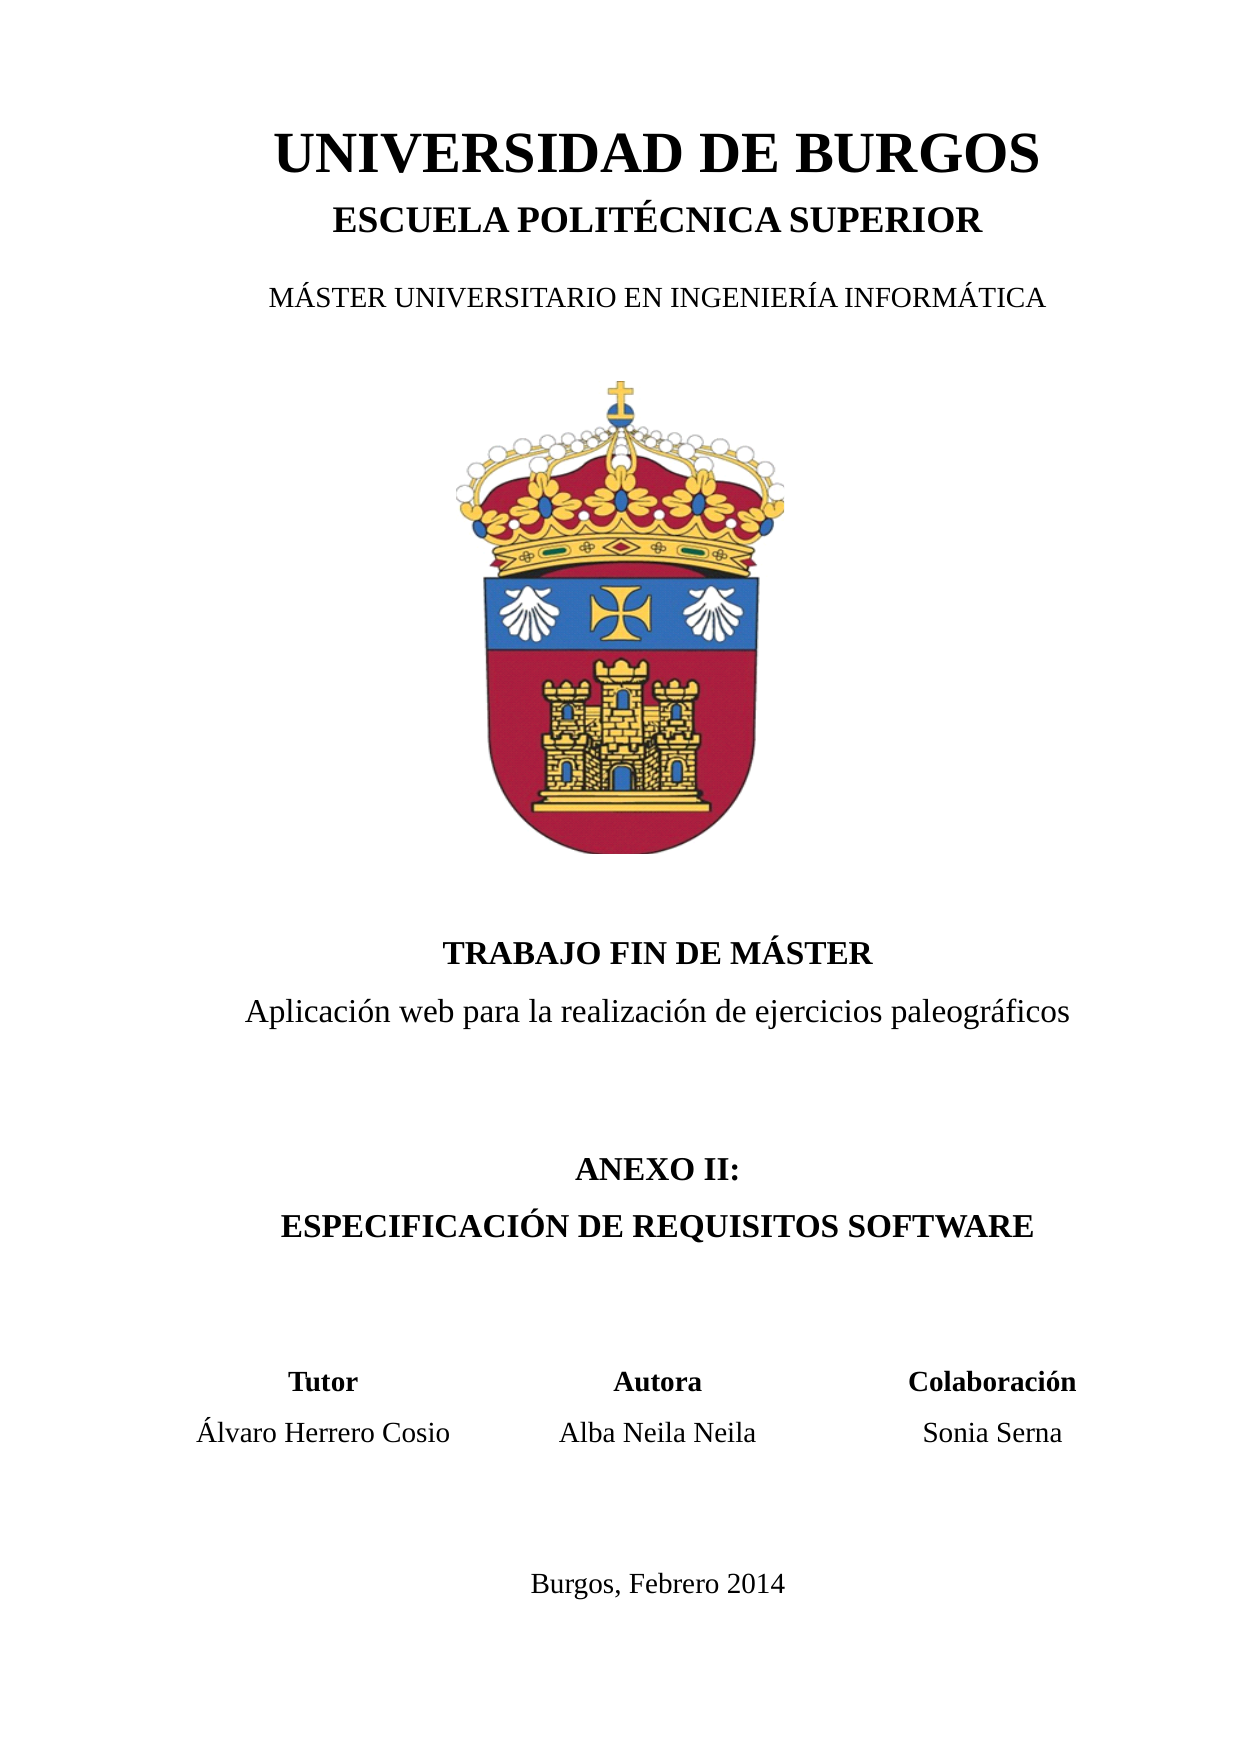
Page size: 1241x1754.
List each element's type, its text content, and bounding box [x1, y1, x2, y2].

text MÁSTER UNIVERSITARIO EN INGENIERÍA INFORMÁTICA [193, 280, 1122, 314]
text ESCUELA POLITÉCNICA SUPERIOR [193, 198, 1122, 241]
text UNIVERSIDAD DE BURGOS [193, 118, 1122, 185]
text Aplicación web para la realización de ejercicios paleográficos [193, 991, 1122, 1029]
text Alba Neila Neila [528, 1415, 787, 1448]
text Autora [528, 1364, 787, 1398]
text ANEXO II: [193, 1149, 1122, 1187]
text TRABAJO FIN DE MÁSTER [193, 933, 1122, 972]
text Burgos, Febrero 2014 [193, 1566, 1122, 1599]
text Sonia Serna [862, 1415, 1122, 1448]
text Álvaro Herrero Cosio [193, 1415, 453, 1448]
text Colaboración [862, 1364, 1122, 1398]
text ESPECIFICACIÓN DE REQUISITOS SOFTWARE [193, 1206, 1122, 1245]
text Tutor [193, 1364, 453, 1398]
